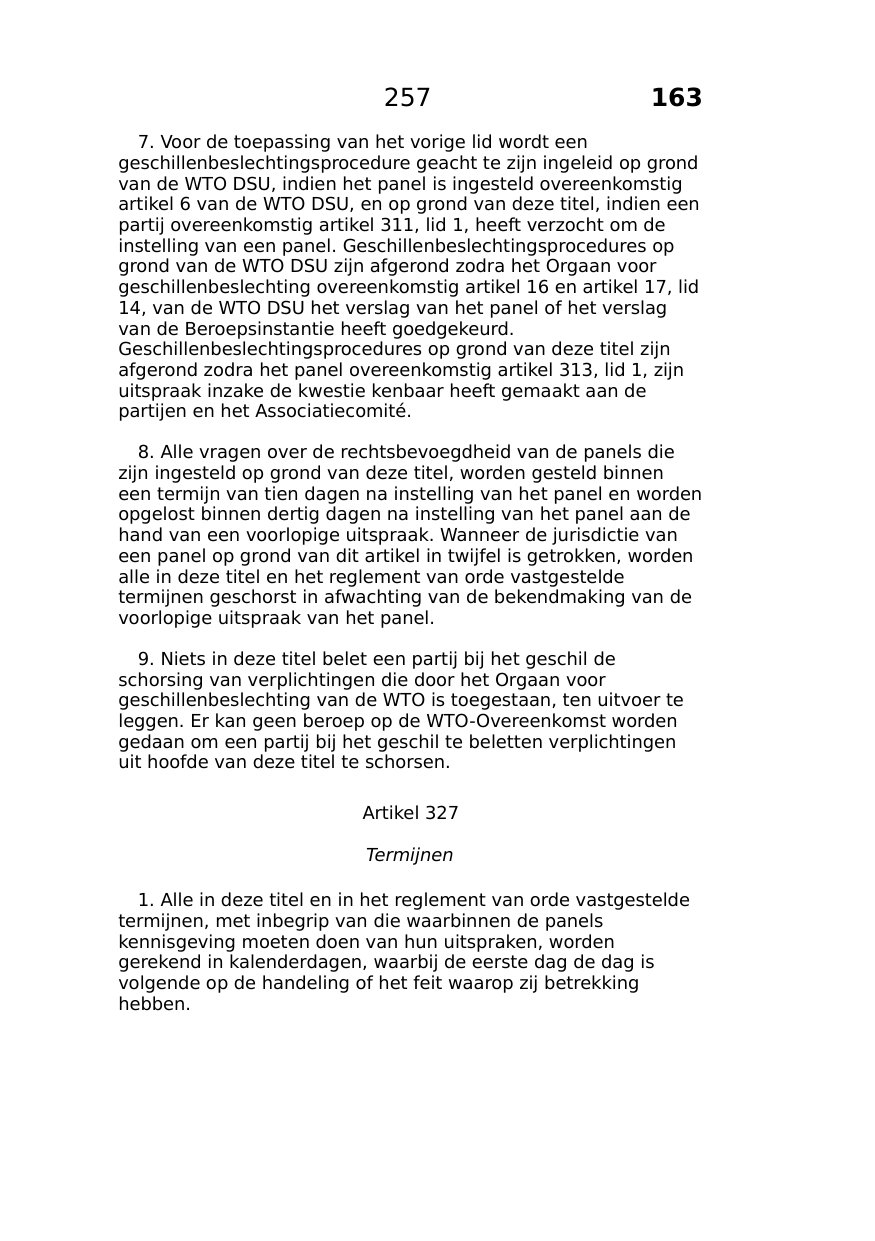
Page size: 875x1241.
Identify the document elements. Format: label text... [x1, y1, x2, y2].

text 9. Niets in deze titel belet een partij bij het geschil de schorsing van verplichtingen die door het Orgaan voor geschillenbeslechting van de WTO is toegestaan, ten uitvoer te leggen. Er kan geen beroep op de WTO-Overeenkomst worden gedaan om een partij bij het geschil te beletten verplichtingen uit hoofde van deze titel te schorsen. [118, 649, 703, 773]
subtitle Artikel 327 Termijnen [118, 803, 703, 865]
text 7. Voor de toepassing van het vorige lid wordt een geschillenbeslechtingsprocedure geacht te zijn ingeleid op grond van de WTO DSU, indien het panel is ingesteld overeenkomstig artikel 6 van de WTO DSU, en op grond van deze titel, indien een partij overeenkomstig artikel 311, lid 1, heeft verzocht om de instelling van een panel. Geschillenbeslechtingsprocedures op grond van de WTO DSU zijn afgerond zodra het Orgaan voor geschillenbeslechting overeenkomstig artikel 16 en artikel 17, lid 14, van de WTO DSU het verslag van het panel of het verslag van de Beroepsinstantie heeft goedgekeurd. Geschillenbeslechtingsprocedures op grond van deze titel zijn afgerond zodra het panel overeenkomstig artikel 313, lid 1, zijn uitspraak inzake de kwestie kenbaar heeft gemaakt aan de partijen en het Associatiecomité. [118, 132, 703, 422]
text 8. Alle vragen over de rechtsbevoegdheid van de panels die zijn ingesteld op grond van deze titel, worden gesteld binnen een termijn van tien dagen na instelling van het panel en worden opgelost binnen dertig dagen na instelling van het panel aan de hand van een voorlopige uitspraak. Wanneer de jurisdictie van een panel op grond van dit artikel in twijfel is getrokken, worden alle in deze titel en het reglement van orde vastgestelde termijnen geschorst in afwachting van de bekendmaking van de voorlopige uitspraak van het panel. [118, 442, 703, 629]
text 1. Alle in deze titel en in het reglement van orde vastgestelde termijnen, met inbegrip van die waarbinnen de panels kennisgeving moeten doen van hun uitspraken, worden gerekend in kalenderdagen, waarbij de eerste dag de dag is volgende op de handeling of het feit waarop zij betrekking hebben. [118, 890, 703, 1014]
